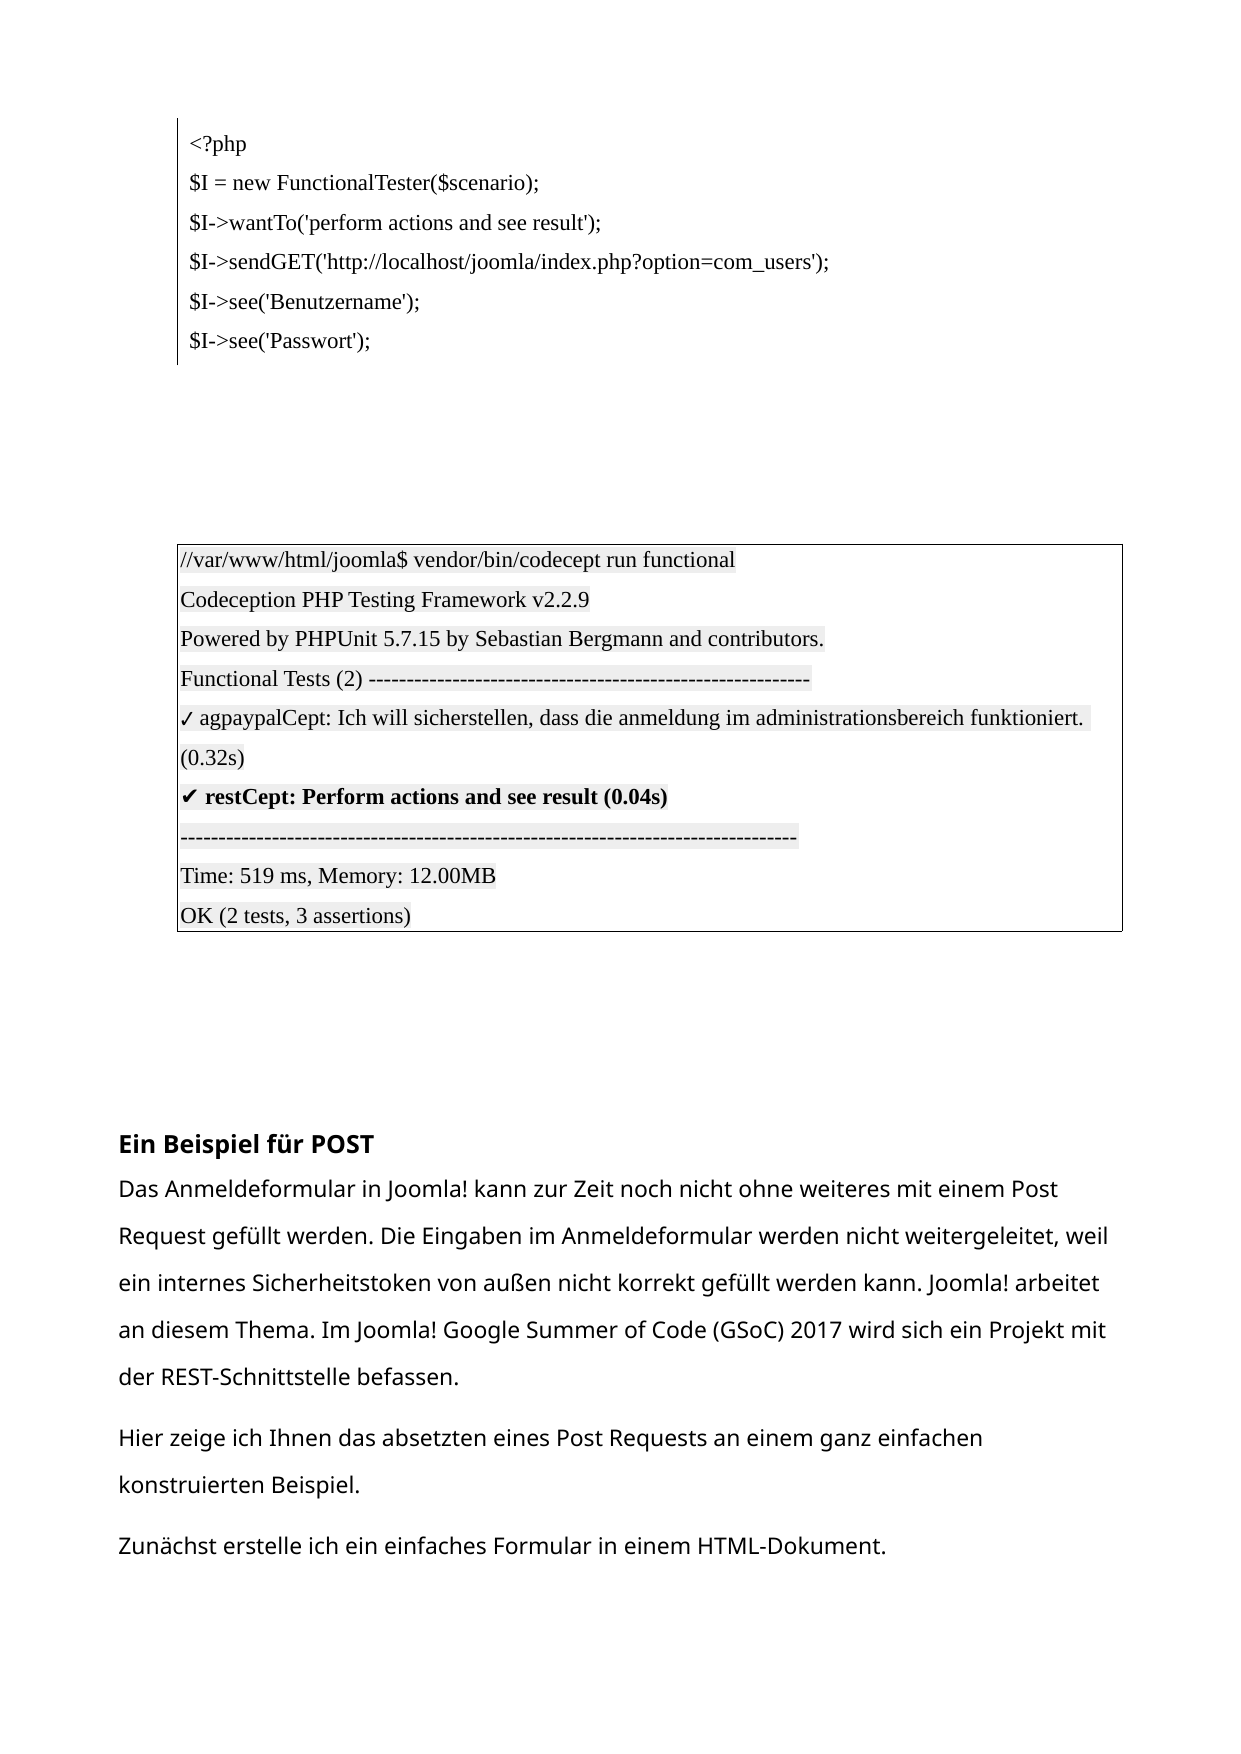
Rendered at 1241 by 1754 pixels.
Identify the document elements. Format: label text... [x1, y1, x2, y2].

text <?php $I = new FunctionalTester($scenario); $I->wantTo('perform actions and see result'); $I->sendGET('http://localhost/joomla/index.php?option=com_users'); $I->see('Benutzername'); $I->see('Passwort'); [178, 118, 1122, 365]
text //var/www/html/joomla$ vendor/bin/codecept run functional Codeception PHP Testing Framework v2.2.9 Powered by PHPUnit 5.7.15 by Sebastian Bergmann and contributors. Functional Tests (2) ---------------------------------------------------------- ✔ agpaypalCept: Ich will sicherstellen, dass die anmeldung im administrationsbereich funktioniert. (0.32s) ✔ restCept: Perform actions and see result (0.04s) --------------------------------------------------------------------------------- Time: 519 ms, Memory: 12.00MB OK (2 tests, 3 assertions) [178, 545, 1122, 931]
text Zunächst erstelle ich ein einfaches Formular in einem HTML-Dokument. [118, 1530, 1122, 1561]
text Das Anmeldeformular in Joomla! kann zur Zeit noch nicht ohne weiteres mit einem Post Request gefüllt werden. Die Eingaben im Anmeldeformular werden nicht weitergeleitet, weil ein internes Sicherheitstoken von außen nicht korrekt gefüllt werden kann. Joomla! arbeitet an diesem Thema. Im Joomla! Google Summer of Code (GSoC) 2017 wird sich ein Projekt mit der REST-Schnittstelle befassen. [118, 1173, 1122, 1392]
text Hier zeige ich Ihnen das absetzten eines Post Requests an einem ganz einfachen konstruierten Beispiel. [118, 1422, 1122, 1500]
subtitle Ein Beispiel für POST [118, 1126, 1122, 1160]
